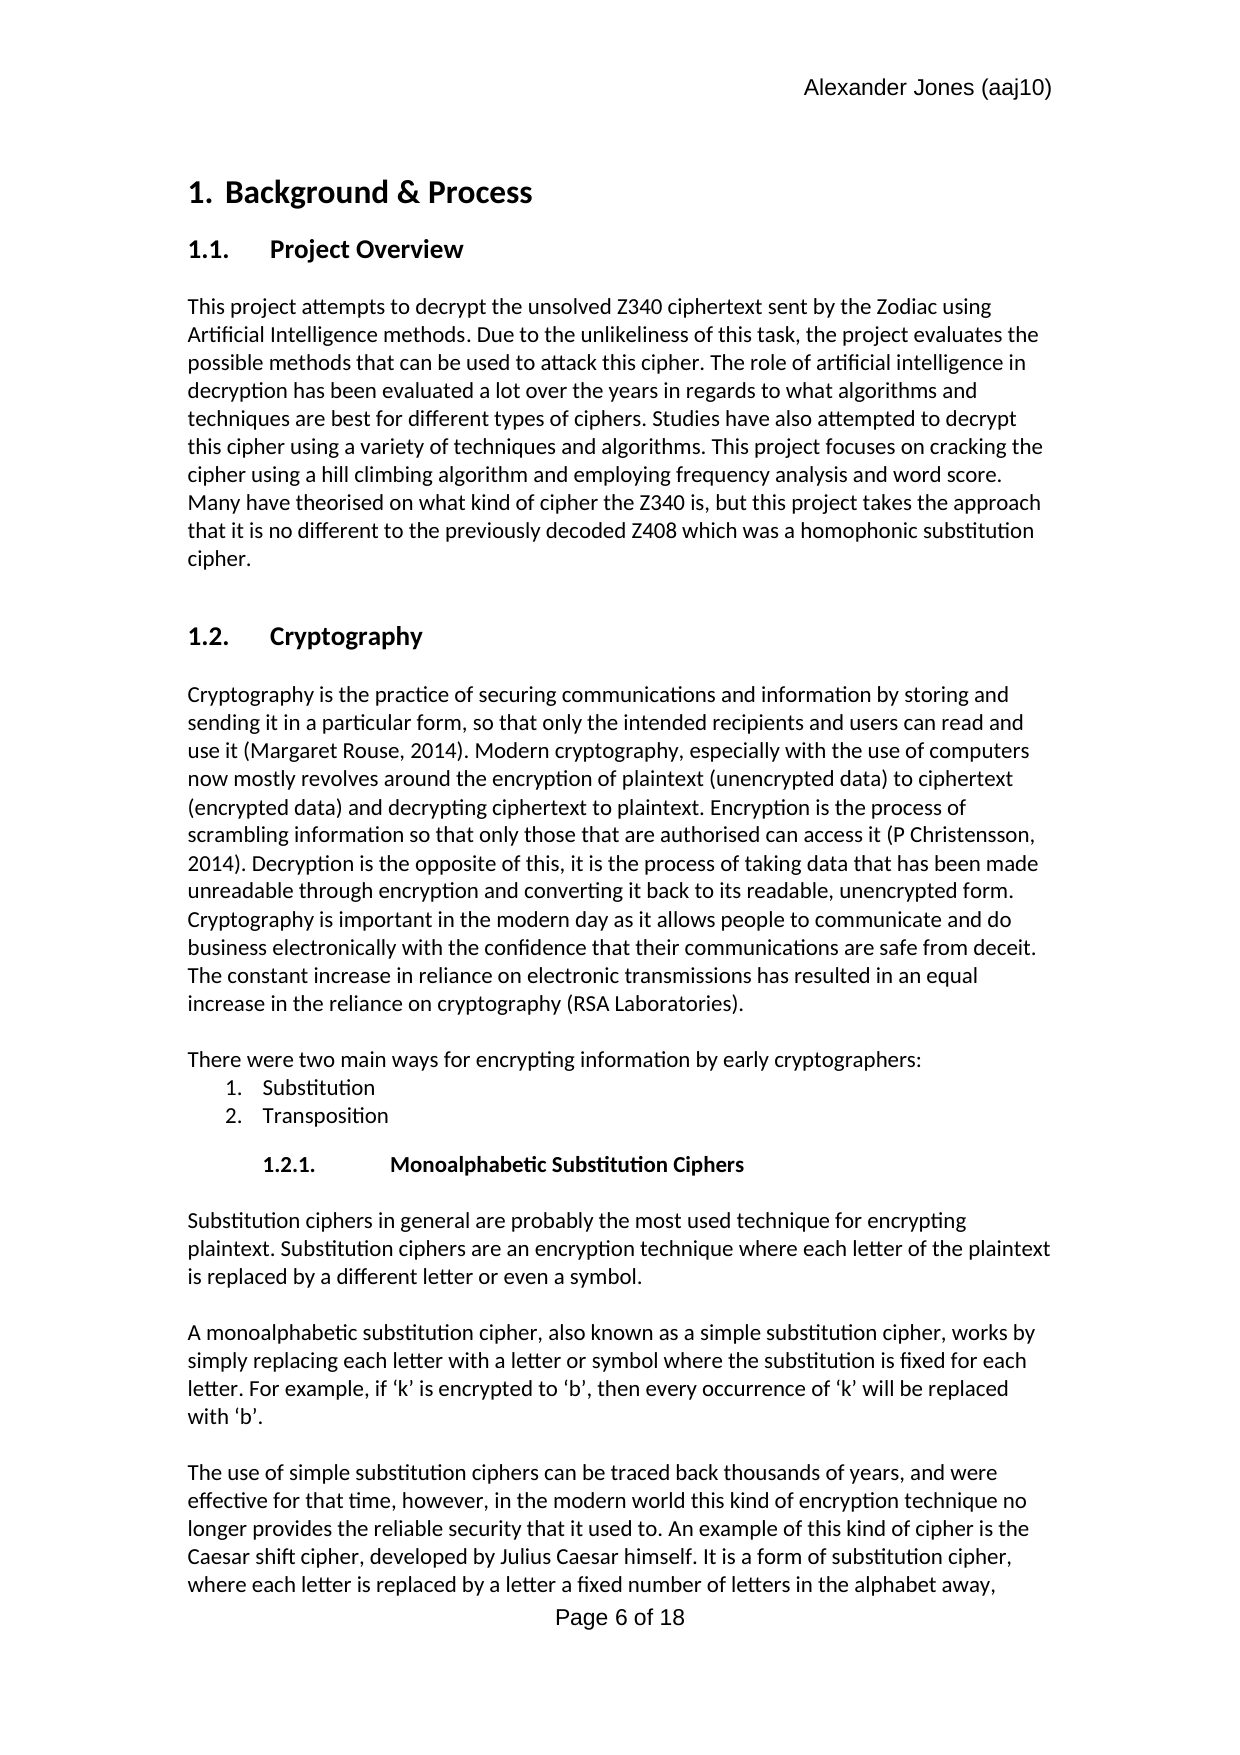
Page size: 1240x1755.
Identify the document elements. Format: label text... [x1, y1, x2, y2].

subtitle Cryptography [187, 619, 1052, 652]
text A monoalphabetic substitution cipher, also known as a simple substitution cipher, works by simply replacing each letter with a letter or symbol where the substitution is fixed for each letter. For example, if ‘k’ is encrypted to ‘b’, then every occurrence of ‘k’ will be replaced with ‘b’. [187, 1318, 1052, 1430]
text The use of simple substitution ciphers can be traced back thousands of years, and were effective for that time, however, in the modern world this kind of encryption technique no longer provides the reliable security that it used to. An example of this kind of cipher is the Caesar shift cipher, developed by Julius Caesar himself. It is a form of substitution cipher, where each letter is replaced by a letter a fixed number of letters in the alphabet away, [187, 1458, 1052, 1598]
list Substitution [225, 1073, 1052, 1101]
text There were two main ways for encrypting information by early cryptographers: [187, 1045, 1052, 1073]
list Transposition [225, 1101, 1052, 1129]
subtitle Project Overview [187, 233, 1052, 266]
subtitle Background & Process [187, 171, 1052, 212]
subtitle Monoalphabetic Substitution Ciphers [262, 1150, 1052, 1178]
text Cryptography is the practice of securing communications and information by storing and sending it in a particular form, so that only the intended recipients and users can read and use it (Margaret Rouse, 2014). Modern cryptography, especially with the use of computers now mostly revolves around the encryption of plaintext (unencrypted data) to ciphertext (encrypted data) and decrypting ciphertext to plaintext. Encryption is the process of scrambling information so that only those that are authorised can access it (P Christensson, 2014). Decryption is the opposite of this, it is the process of taking data that has been made unreadable through encryption and converting it back to its readable, unencrypted form. Cryptography is important in the modern day as it allows people to communicate and do business electronically with the confidence that their communications are safe from deceit. The constant increase in reliance on electronic transmissions has resulted in an equal increase in the reliance on cryptography (RSA Laboratories). [187, 681, 1052, 1017]
text This project attempts to decrypt the unsolved Z340 ciphertext sent by the Zodiac using Artificial Intelligence methods. Due to the unlikeliness of this task, the project evaluates the possible methods that can be used to attack this cipher. The role of artificial intelligence in decryption has been evaluated a lot over the years in regards to what algorithms and techniques are best for different types of ciphers. Studies have also attempted to decrypt this cipher using a variety of techniques and algorithms. This project focuses on cracking the cipher using a hill climbing algorithm and employing frequency analysis and word score. Many have theorised on what kind of cipher the Z340 is, but this project takes the approach that it is no different to the previously decoded Z408 which was a homophonic substitution cipher. [187, 292, 1052, 572]
text Substitution ciphers in general are probably the most used technique for encrypting plaintext. Substitution ciphers are an encryption technique where each letter of the plaintext is replaced by a different letter or even a symbol. [187, 1206, 1052, 1290]
